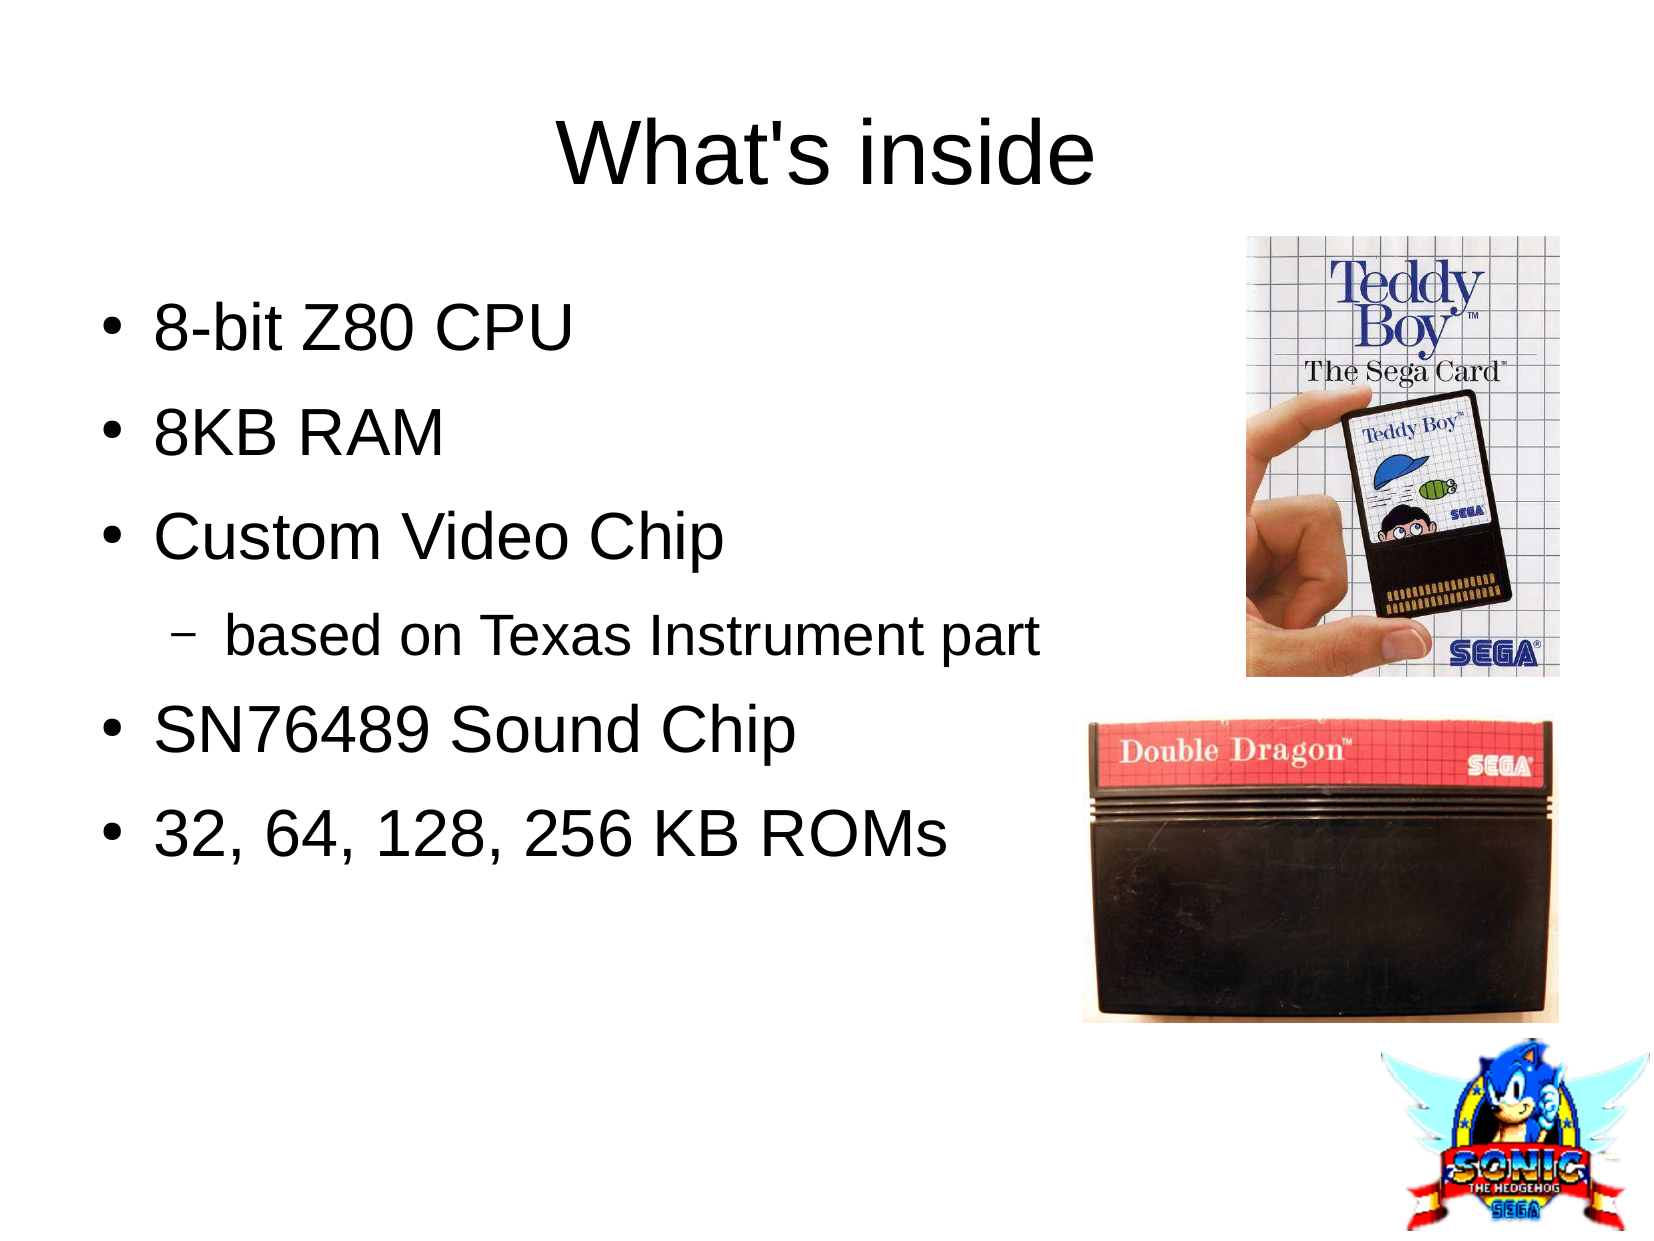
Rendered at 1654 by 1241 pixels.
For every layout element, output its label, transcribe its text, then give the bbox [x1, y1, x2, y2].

picture [1381, 1038, 1650, 1231]
list 8-bit Z80 CPU 8KB RAM Custom Video Chip based on Texas Instrument part SN76489 Sound Chip 32, 64, 128, 256 KB ROMs [82, 290, 1063, 1010]
picture [1082, 714, 1559, 1023]
picture [1246, 236, 1560, 677]
title What's inside [82, 49, 1571, 257]
